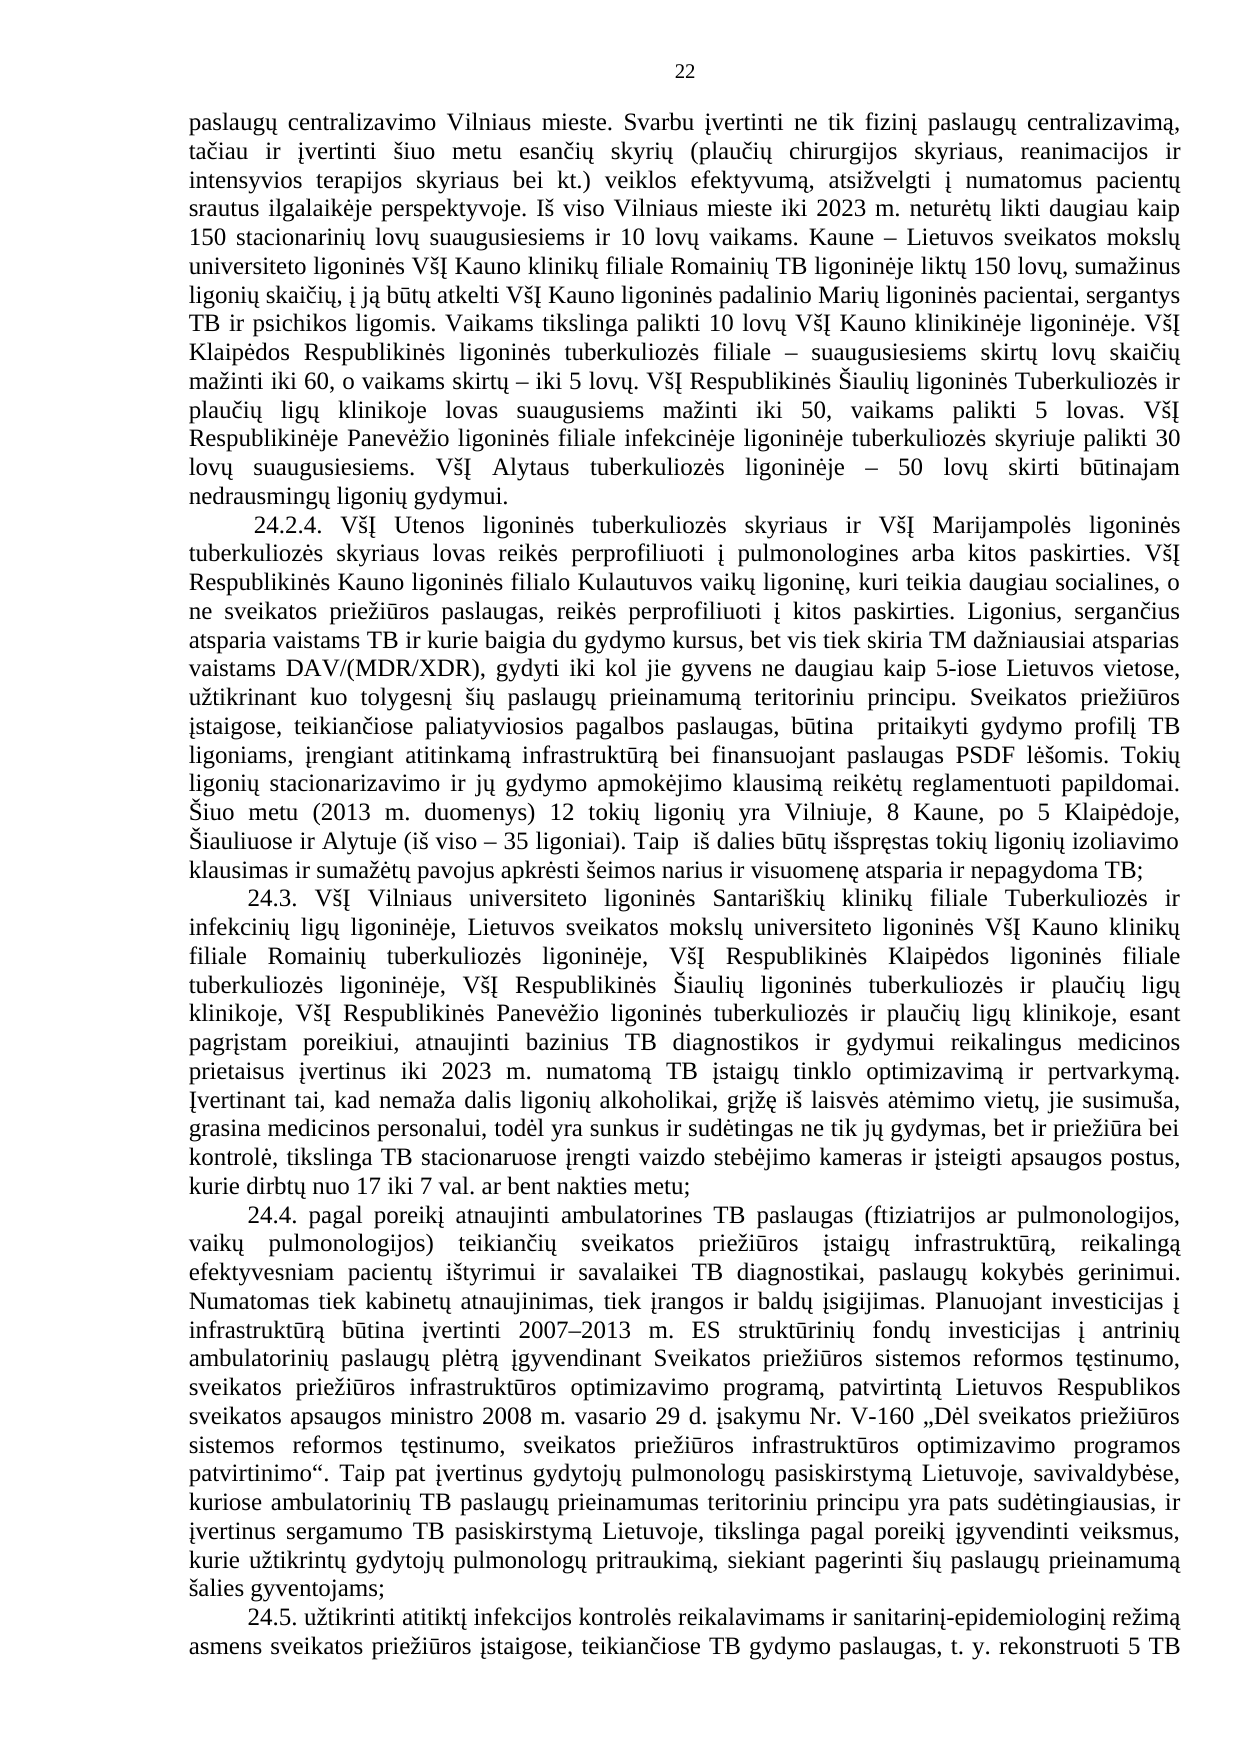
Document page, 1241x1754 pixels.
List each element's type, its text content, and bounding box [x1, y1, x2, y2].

text paslaugų centralizavimo Vilniaus mieste. Svarbu įvertinti ne tik fizinį paslaugų centralizavimą, tačiau ir įvertinti šiuo metu esančių skyrių (plaučių chirurgijos skyriaus, reanimacijos ir intensyvios terapijos skyriaus bei kt.) veiklos efektyvumą, atsižvelgti į numatomus pacientų srautus ilgalaikėje perspektyvoje. Iš viso Vilniaus mieste iki 2023 m. neturėtų likti daugiau kaip 150 stacionarinių lovų suaugusiesiems ir 10 lovų vaikams. Kaune – Lietuvos sveikatos mokslų universiteto ligoninės VšĮ Kauno klinikų filiale Romainių TB ligoninėje liktų 150 lovų, sumažinus ligonių skaičių, į ją būtų atkelti VšĮ Kauno ligoninės padalinio Marių ligoninės pacientai, sergantys TB ir psichikos ligomis. Vaikams tikslinga palikti 10 lovų VšĮ Kauno klinikinėje ligoninėje. VšĮ Klaipėdos Respublikinės ligoninės tuberkuliozės filiale – suaugusiesiems skirtų lovų skaičių mažinti iki 60, o vaikams skirtų – iki 5 lovų. VšĮ Respublikinės Šiaulių ligoninės Tuberkuliozės ir plaučių ligų klinikoje lovas suaugusiems mažinti iki 50, vaikams palikti 5 lovas. VšĮ Respublikinėje Panevėžio ligoninės filiale infekcinėje ligoninėje tuberkuliozės skyriuje palikti 30 lovų suaugusiesiems. VšĮ Alytaus tuberkuliozės ligoninėje – 50 lovų skirti būtinajam nedrausmingų ligonių gydymui. [188, 107, 1181, 510]
text 24.4. pagal poreikį atnaujinti ambulatorines TB paslaugas (ftiziatrijos ar pulmonologijos, vaikų pulmonologijos) teikiančių sveikatos priežiūros įstaigų infrastruktūrą, reikalingą efektyvesniam pacientų ištyrimui ir savalaikei TB diagnostikai, paslaugų kokybės gerinimui. Numatomas tiek kabinetų atnaujinimas, tiek įrangos ir baldų įsigijimas. Planuojant investicijas į infrastruktūrą būtina įvertinti 2007–2013 m. ES struktūrinių fondų investicijas į antrinių ambulatorinių paslaugų plėtrą įgyvendinant Sveikatos priežiūros sistemos reformos tęstinumo, sveikatos priežiūros infrastruktūros optimizavimo programą, patvirtintą Lietuvos Respublikos sveikatos apsaugos ministro 2008 m. vasario 29 d. įsakymu Nr. V-160 „Dėl sveikatos priežiūros sistemos reformos tęstinumo, sveikatos priežiūros infrastruktūros optimizavimo programos patvirtinimo“. Taip pat įvertinus gydytojų pulmonologų pasiskirstymą Lietuvoje, savivaldybėse, kuriose ambulatorinių TB paslaugų prieinamumas teritoriniu principu yra pats sudėtingiausias, ir įvertinus sergamumo TB pasiskirstymą Lietuvoje, tikslinga pagal poreikį įgyvendinti veiksmus, kurie užtikrintų gydytojų pulmonologų pritraukimą, siekiant pagerinti šių paslaugų prieinamumą šalies gyventojams; [188, 1200, 1181, 1602]
text 24.2.4. VšĮ Utenos ligoninės tuberkuliozės skyriaus ir VšĮ Marijampolės ligoninės tuberkuliozės skyriaus lovas reikės perprofiliuoti į pulmonologines arba kitos paskirties. VšĮ Respublikinės Kauno ligoninės filialo Kulautuvos vaikų ligoninę, kuri teikia daugiau socialines, o ne sveikatos priežiūros paslaugas, reikės perprofiliuoti į kitos paskirties. Ligonius, sergančius atsparia vaistams TB ir kurie baigia du gydymo kursus, bet vis tiek skiria TM dažniausiai atsparias vaistams DAV/(MDR/XDR), gydyti iki kol jie gyvens ne daugiau kaip 5-iose Lietuvos vietose, užtikrinant kuo tolygesnį šių paslaugų prieinamumą teritoriniu principu. Sveikatos priežiūros įstaigose, teikiančiose paliatyviosios pagalbos paslaugas, būtina pritaikyti gydymo profilį TB ligoniams, įrengiant atitinkamą infrastruktūrą bei finansuojant paslaugas PSDF lėšomis. Tokių ligonių stacionarizavimo ir jų gydymo apmokėjimo klausimą reikėtų reglamentuoti papildomai. Šiuo metu (2013 m. duomenys) 12 tokių ligonių yra Vilniuje, 8 Kaune, po 5 Klaipėdoje, Šiauliuose ir Alytuje (iš viso – 35 ligoniai). Taip iš dalies būtų išspręstas tokių ligonių izoliavimo klausimas ir sumažėtų pavojus apkrėsti šeimos narius ir visuomenę atsparia ir nepagydoma TB; [188, 510, 1181, 883]
text 24.3. VšĮ Vilniaus universiteto ligoninės Santariškių klinikų filiale Tuberkuliozės ir infekcinių ligų ligoninėje, Lietuvos sveikatos mokslų universiteto ligoninės VšĮ Kauno klinikų filiale Romainių tuberkuliozės ligoninėje, VšĮ Respublikinės Klaipėdos ligoninės filiale tuberkuliozės ligoninėje, VšĮ Respublikinės Šiaulių ligoninės tuberkuliozės ir plaučių ligų klinikoje, VšĮ Respublikinės Panevėžio ligoninės tuberkuliozės ir plaučių ligų klinikoje, esant pagrįstam poreikiui, atnaujinti bazinius TB diagnostikos ir gydymui reikalingus medicinos prietaisus įvertinus iki 2023 m. numatomą TB įstaigų tinklo optimizavimą ir pertvarkymą. Įvertinant tai, kad nemaža dalis ligonių alkoholikai, grįžę iš laisvės atėmimo vietų, jie susimuša, grasina medicinos personalui, todėl yra sunkus ir sudėtingas ne tik jų gydymas, bet ir priežiūra bei kontrolė, tikslinga TB stacionaruose įrengti vaizdo stebėjimo kameras ir įsteigti apsaugos postus, kurie dirbtų nuo 17 iki 7 val. ar bent nakties metu; [188, 883, 1181, 1200]
text 24.5. užtikrinti atitiktį infekcijos kontrolės reikalavimams ir sanitarinį-epidemiologinį režimą asmens sveikatos priežiūros įstaigose, teikiančiose TB gydymo paslaugas, t. y. rekonstruoti 5 TB [188, 1602, 1181, 1660]
